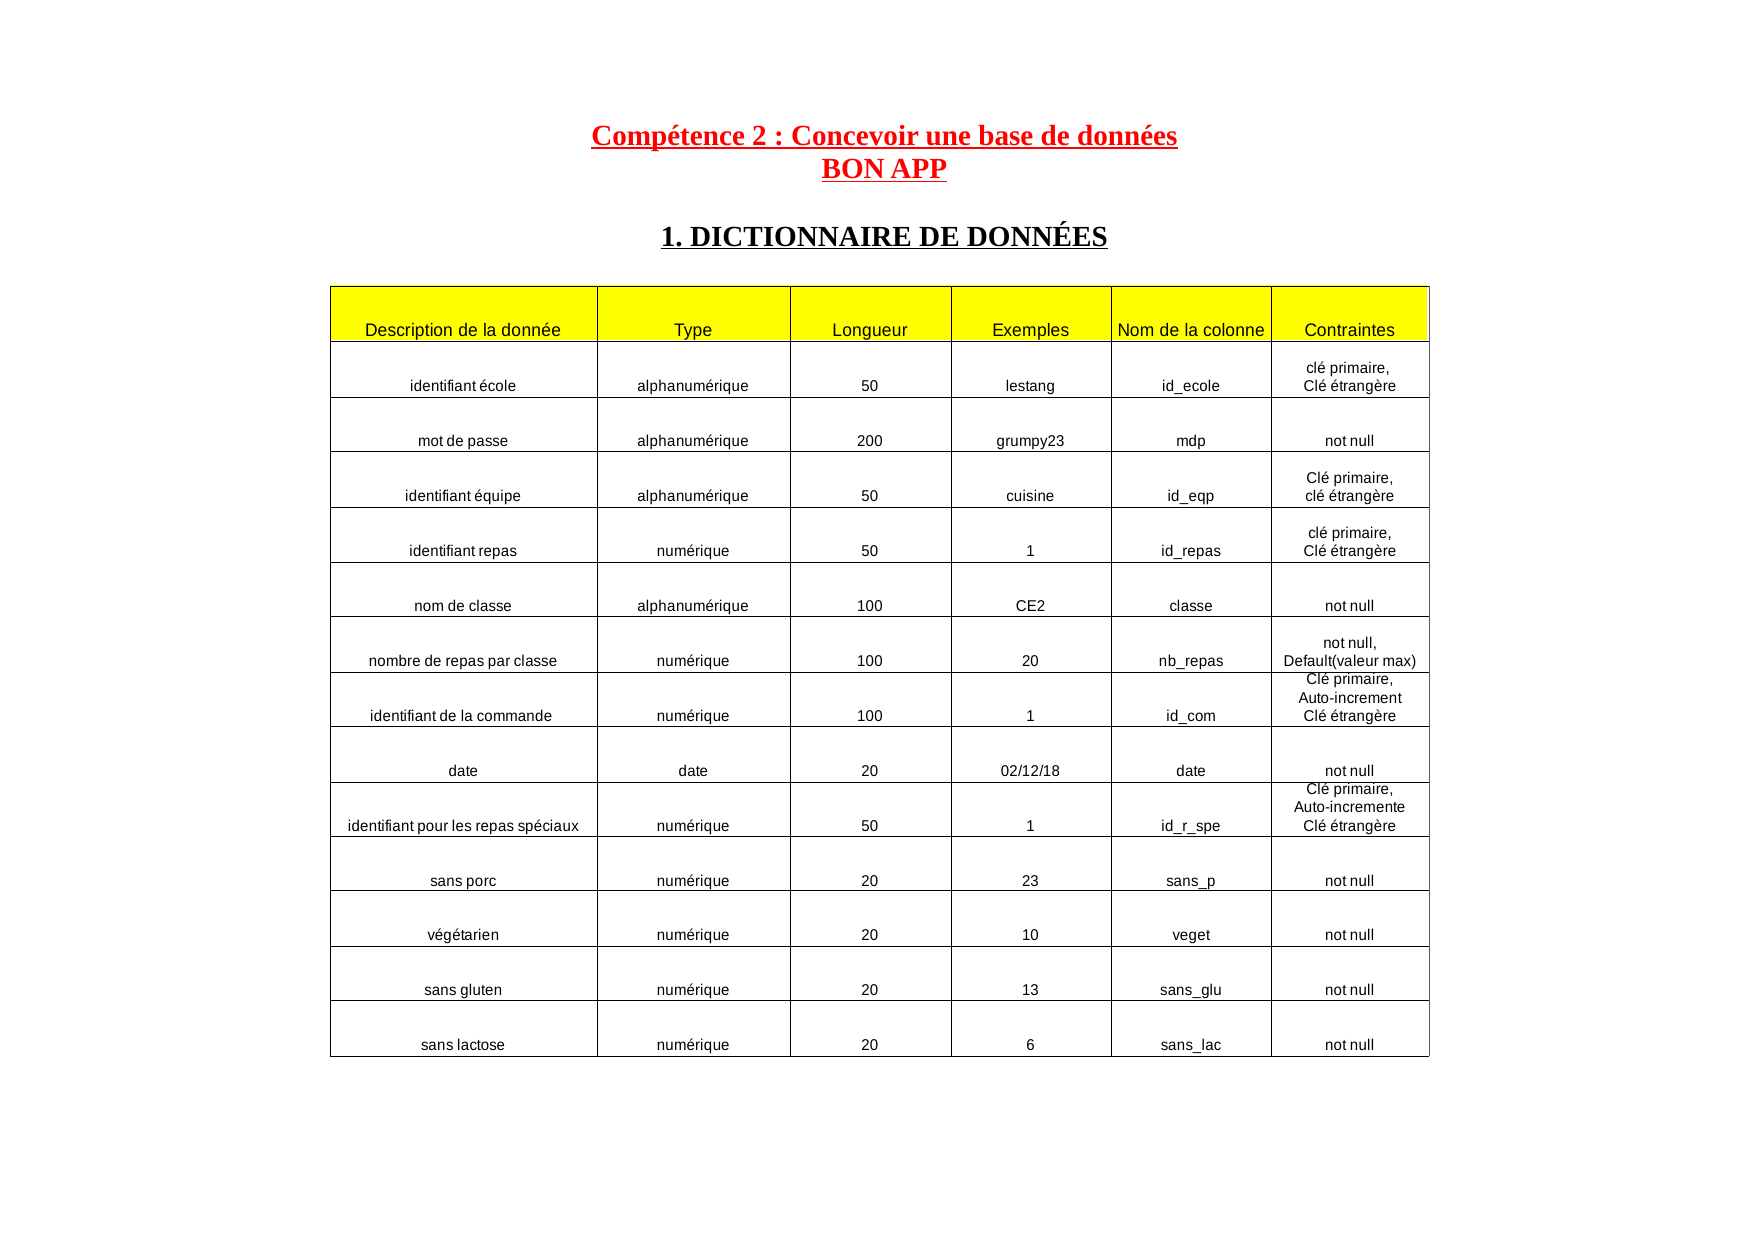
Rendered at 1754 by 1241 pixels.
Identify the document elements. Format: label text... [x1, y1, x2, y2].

text Compétence 2 : Concevoir une base de données [133, 118, 1635, 152]
text BON APP [133, 152, 1635, 185]
text 1. DICTIONNAIRE DE DONNÉES [133, 219, 1635, 252]
